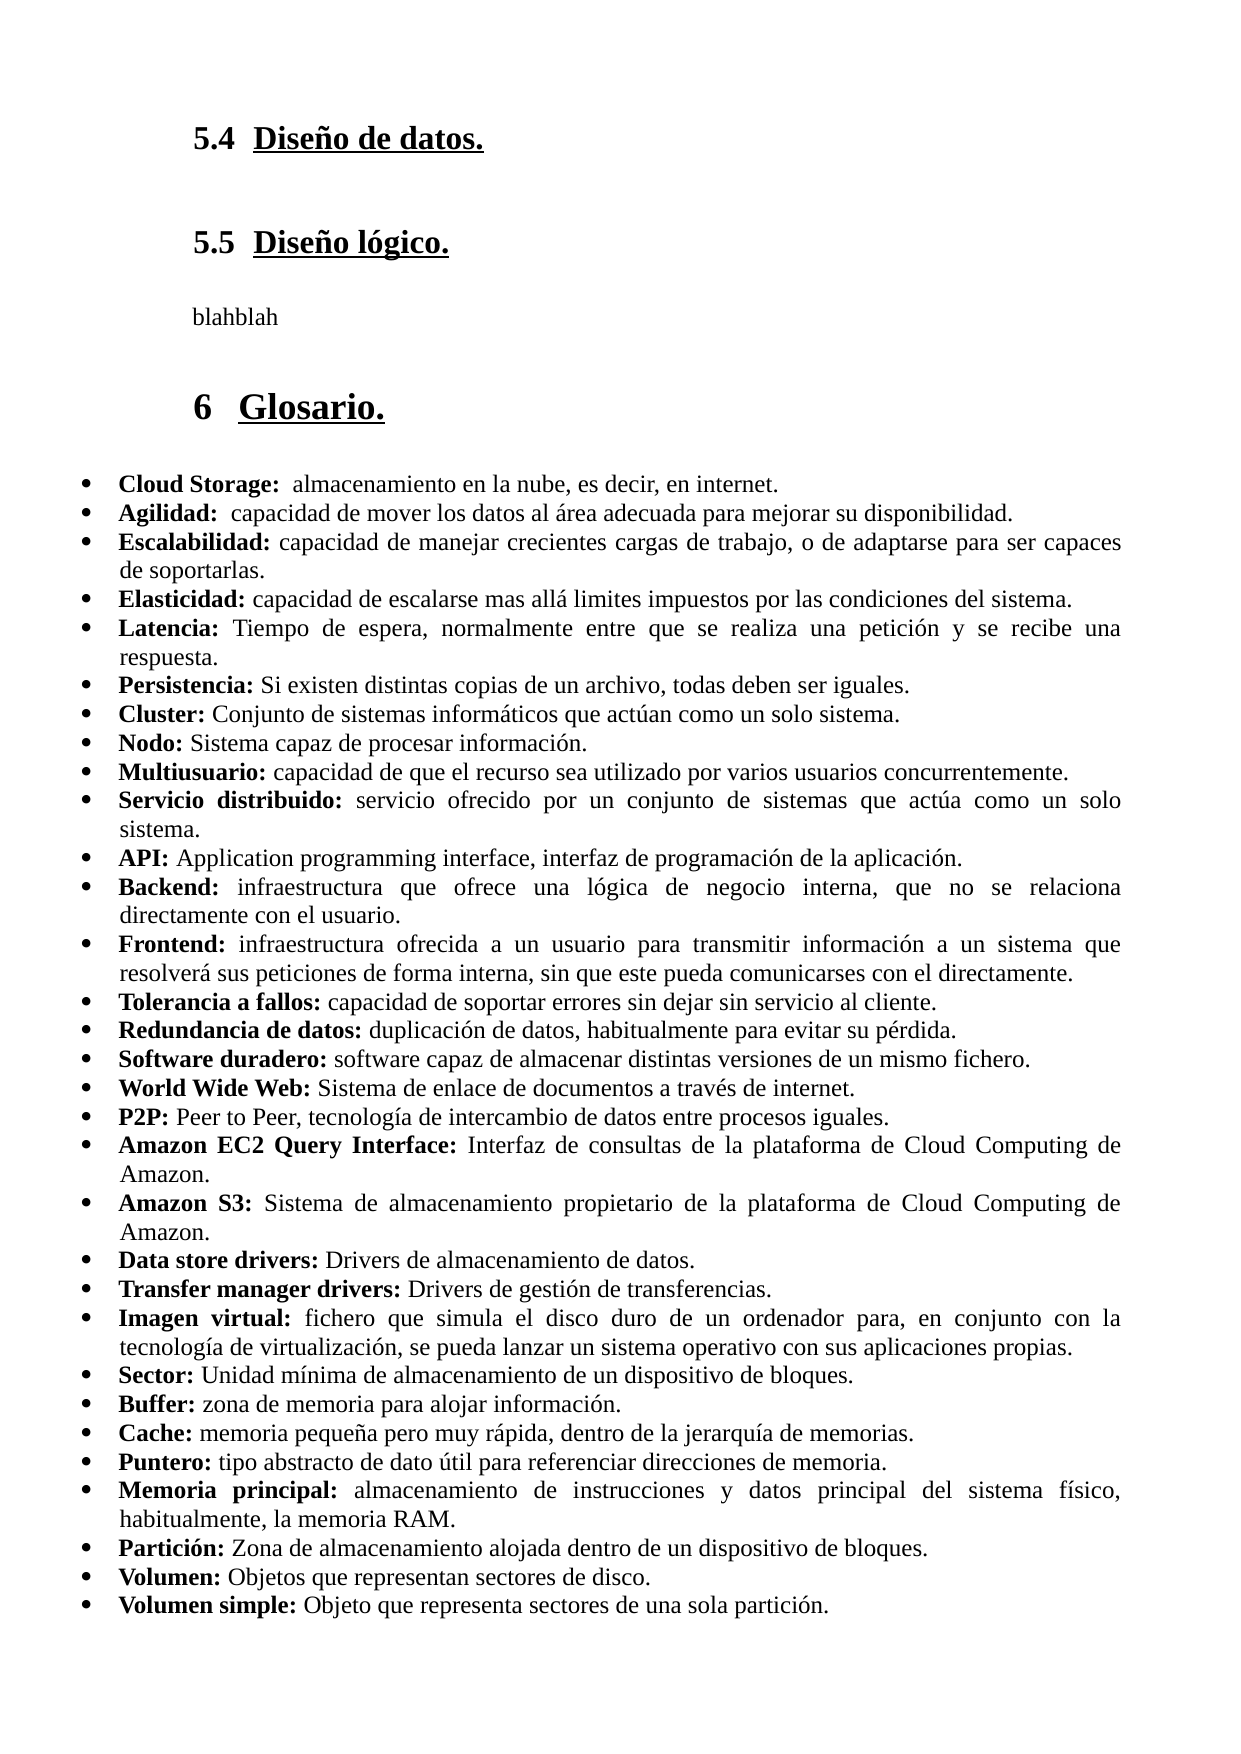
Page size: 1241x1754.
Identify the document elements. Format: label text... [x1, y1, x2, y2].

list Escalabilidad: capacidad de manejar crecientes cargas de trabajo, o de adaptarse para ser capaces de soportarlas. [82, 527, 1122, 584]
list Multiusuario: capacidad de que el recurso sea utilizado por varios usuarios concurrentemente. [82, 757, 1122, 785]
list Partición: Zona de almacenamiento alojada dentro de un dispositivo de bloques. [82, 1533, 1122, 1562]
list Software duradero: software capaz de almacenar distintas versiones de un mismo fichero. [82, 1044, 1122, 1073]
subtitle Glosario. [193, 385, 1122, 428]
subtitle Diseño lógico. [193, 223, 1122, 261]
list Imagen virtual: fichero que simula el disco duro de un ordenador para, en conjunto con la tecnología de virtualización, se pueda lanzar un sistema operativo con sus aplicaciones propias. [82, 1303, 1122, 1360]
list Buffer: zona de memoria para alojar información. [82, 1389, 1122, 1418]
list Volumen simple: Objeto que representa sectores de una sola partición. [82, 1590, 1122, 1619]
list Amazon S3: Sistema de almacenamiento propietario de la plataforma de Cloud Computing de Amazon. [82, 1188, 1122, 1245]
list Memoria principal: almacenamiento de instrucciones y datos principal del sistema físico, habitualmente, la memoria RAM. [82, 1475, 1122, 1533]
subtitle Diseño de datos. [193, 118, 1122, 156]
list API: Application programming interface, interfaz de programación de la aplicación. [82, 843, 1122, 872]
list Nodo: Sistema capaz de procesar información. [82, 728, 1122, 757]
list Volumen: Objetos que representan sectores de disco. [82, 1562, 1122, 1590]
list Redundancia de datos: duplicación de datos, habitualmente para evitar su pérdida. [82, 1015, 1122, 1044]
text blahblah [118, 302, 1122, 331]
list Puntero: tipo abstracto de dato útil para referenciar direcciones de memoria. [82, 1447, 1122, 1475]
list Persistencia: Si existen distintas copias de un archivo, todas deben ser iguales. [82, 670, 1122, 699]
list World Wide Web: Sistema de enlace de documentos a través de internet. [82, 1073, 1122, 1102]
list Agilidad: capacidad de mover los datos al área adecuada para mejorar su disponibilidad. [82, 498, 1122, 527]
list Backend: infraestructura que ofrece una lógica de negocio interna, que no se relaciona directamente con el usuario. [82, 872, 1122, 929]
list Servicio distribuido: servicio ofrecido por un conjunto de sistemas que actúa como un solo sistema. [82, 785, 1122, 843]
list Transfer manager drivers: Drivers de gestión de transferencias. [82, 1274, 1122, 1303]
list Data store drivers: Drivers de almacenamiento de datos. [82, 1245, 1122, 1274]
list Cache: memoria pequeña pero muy rápida, dentro de la jerarquía de memorias. [82, 1418, 1122, 1447]
list Sector: Unidad mínima de almacenamiento de un dispositivo de bloques. [82, 1360, 1122, 1389]
list Cloud Storage: almacenamiento en la nube, es decir, en internet. [82, 469, 1122, 498]
list Amazon EC2 Query Interface: Interfaz de consultas de la plataforma de Cloud Computing de Amazon. [82, 1130, 1122, 1188]
list Tolerancia a fallos: capacidad de soportar errores sin dejar sin servicio al cliente. [82, 987, 1122, 1015]
list P2P: Peer to Peer, tecnología de intercambio de datos entre procesos iguales. [82, 1102, 1122, 1130]
list Elasticidad: capacidad de escalarse mas allá limites impuestos por las condiciones del sistema. [82, 584, 1122, 613]
list Latencia: Tiempo de espera, normalmente entre que se realiza una petición y se recibe una respuesta. [82, 613, 1122, 670]
list Cluster: Conjunto de sistemas informáticos que actúan como un solo sistema. [82, 699, 1122, 728]
list Frontend: infraestructura ofrecida a un usuario para transmitir información a un sistema que resolverá sus peticiones de forma interna, sin que este pueda comunicarses con el directamente. [82, 929, 1122, 987]
